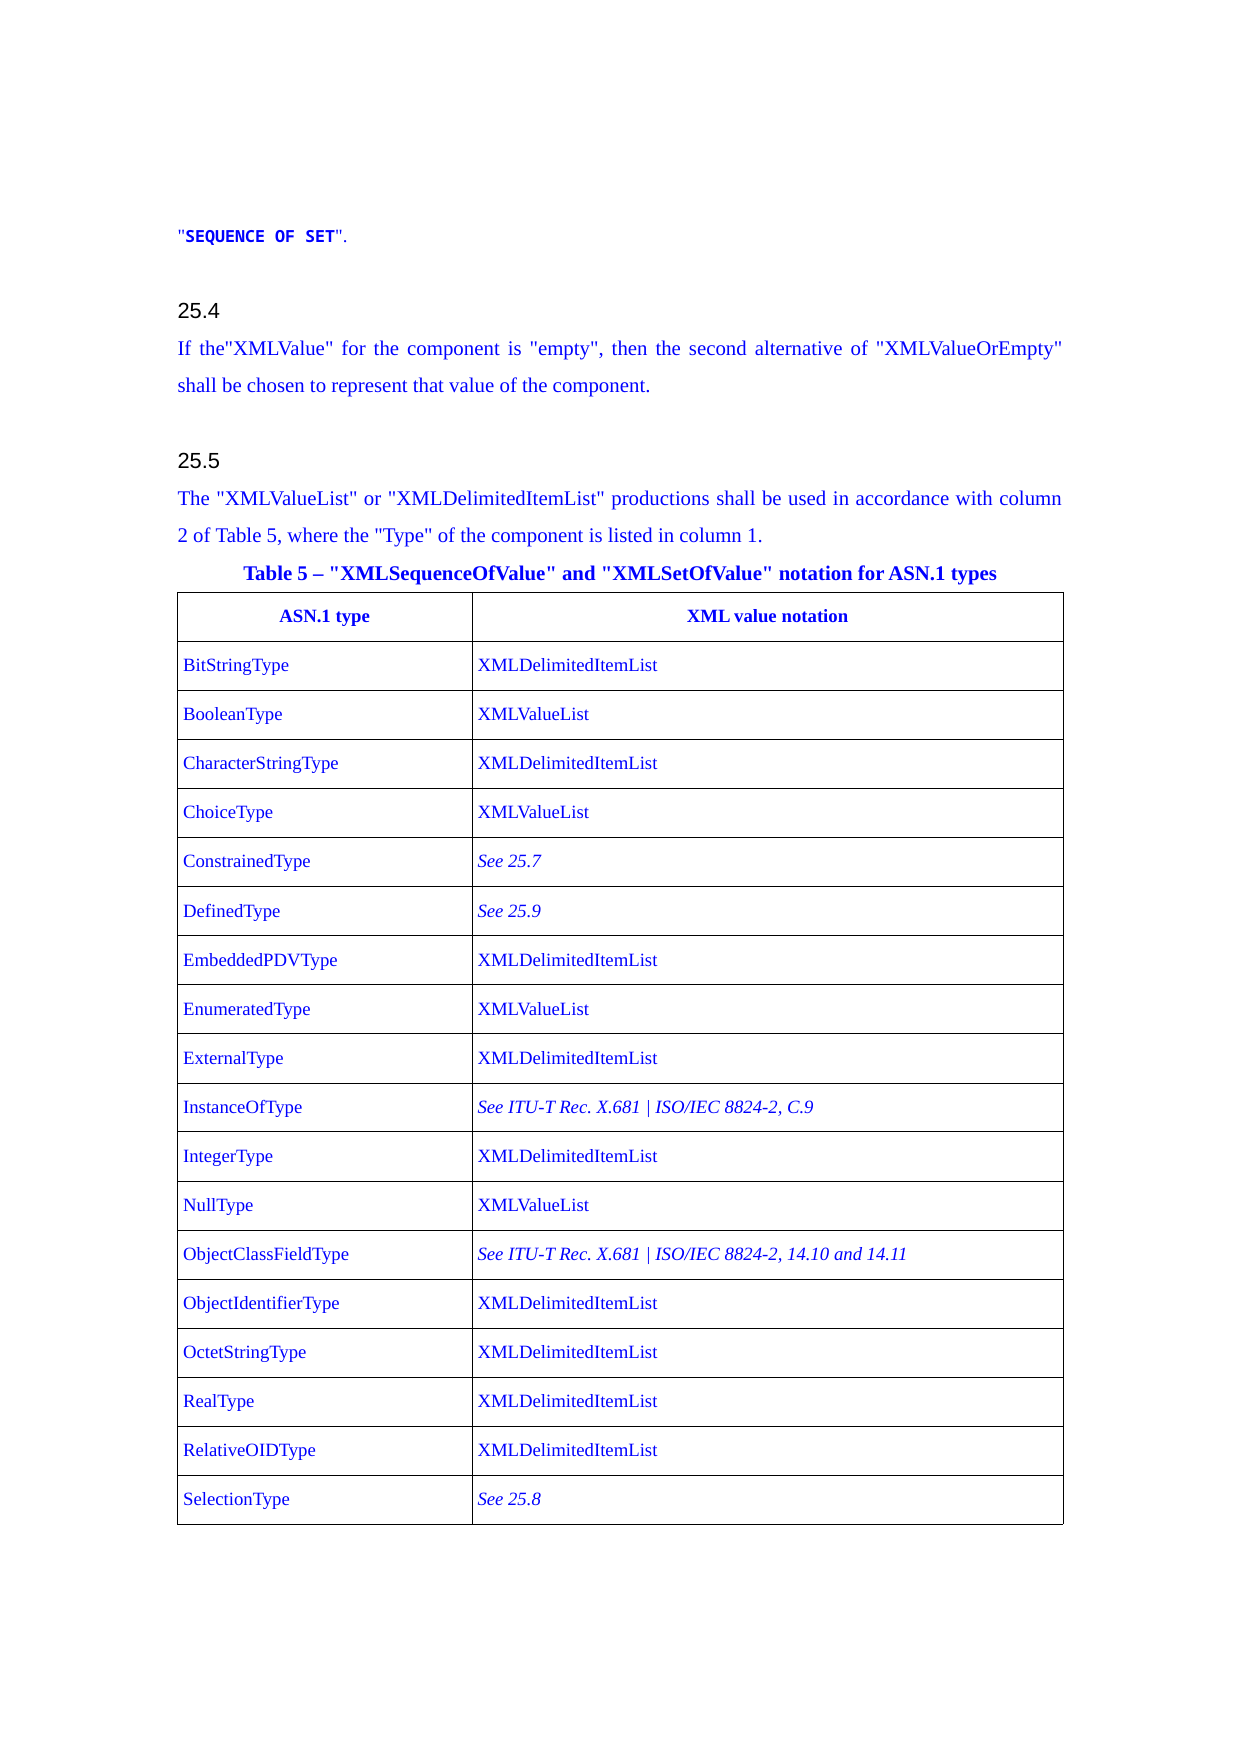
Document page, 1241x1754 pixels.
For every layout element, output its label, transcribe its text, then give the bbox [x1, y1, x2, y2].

text The "XMLValueList" or "XMLDelimitedItemList" productions shall be used in accordance with column 2 of Table 5, where the "Type" of the component is listed in column 1. [177, 479, 1063, 554]
table_cell See 25.9 [473, 887, 1063, 935]
table_cell XMLDelimitedItemList [473, 1280, 1063, 1328]
table_cell SelectionType [178, 1476, 472, 1524]
table_header XML value notation [473, 593, 1063, 641]
table_cell See 25.7 [473, 838, 1063, 886]
table_cell RealType [178, 1378, 472, 1426]
text If the"XMLValue" for the component is "empty", then the second alternative of "XMLValueOrEmpty" shall be chosen to represent that value of the component. [177, 329, 1063, 404]
table_cell NullType [178, 1182, 472, 1229]
table_cell XMLValueList [473, 985, 1063, 1033]
table_cell XMLValueList [473, 789, 1063, 837]
table_cell XMLValueList [473, 1182, 1063, 1229]
table_cell XMLDelimitedItemList [473, 1034, 1063, 1082]
table_cell See 25.8 [473, 1476, 1063, 1524]
table_cell See ITU-T Rec. X.681 | ISO/IEC 8824-2, C.9 [473, 1084, 1063, 1131]
subtitle 25.4 [177, 292, 1063, 329]
table_cell CharacterStringType [178, 740, 472, 788]
table_cell OctetStringType [178, 1329, 472, 1377]
table_cell See ITU-T Rec. X.681 | ISO/IEC 8824-2, 14.10 and 14.11 [473, 1231, 1063, 1279]
table_cell XMLDelimitedItemList [473, 1329, 1063, 1377]
table_header ASN.1 type [178, 593, 472, 641]
table_cell InstanceOfType [178, 1084, 472, 1131]
table_cell XMLDelimitedItemList [473, 642, 1063, 690]
table_cell RelativeOIDType [178, 1427, 472, 1475]
text "SEQUENCE OF SET". [177, 217, 1063, 254]
table_cell ChoiceType [178, 789, 472, 837]
table_cell IntegerType [178, 1132, 472, 1181]
table_cell XMLDelimitedItemList [473, 1132, 1063, 1181]
table_cell BitStringType [178, 642, 472, 690]
table_cell XMLValueList [473, 691, 1063, 739]
table_cell EmbeddedPDVType [178, 936, 472, 984]
table_cell XMLDelimitedItemList [473, 1427, 1063, 1475]
text Table 5 – "XMLSequenceOfValue" and "XMLSetOfValue" notation for ASN.1 types [177, 554, 1063, 592]
table_cell XMLDelimitedItemList [473, 740, 1063, 788]
subtitle 25.5 [177, 442, 1063, 479]
table_cell ConstrainedType [178, 838, 472, 886]
table_cell XMLDelimitedItemList [473, 936, 1063, 984]
table_cell ObjectClassFieldType [178, 1231, 472, 1279]
table_cell ExternalType [178, 1034, 472, 1082]
table_cell XMLDelimitedItemList [473, 1378, 1063, 1426]
table_cell DefinedType [178, 887, 472, 935]
table_cell BooleanType [178, 691, 472, 739]
table_cell ObjectIdentifierType [178, 1280, 472, 1328]
table_cell EnumeratedType [178, 985, 472, 1033]
